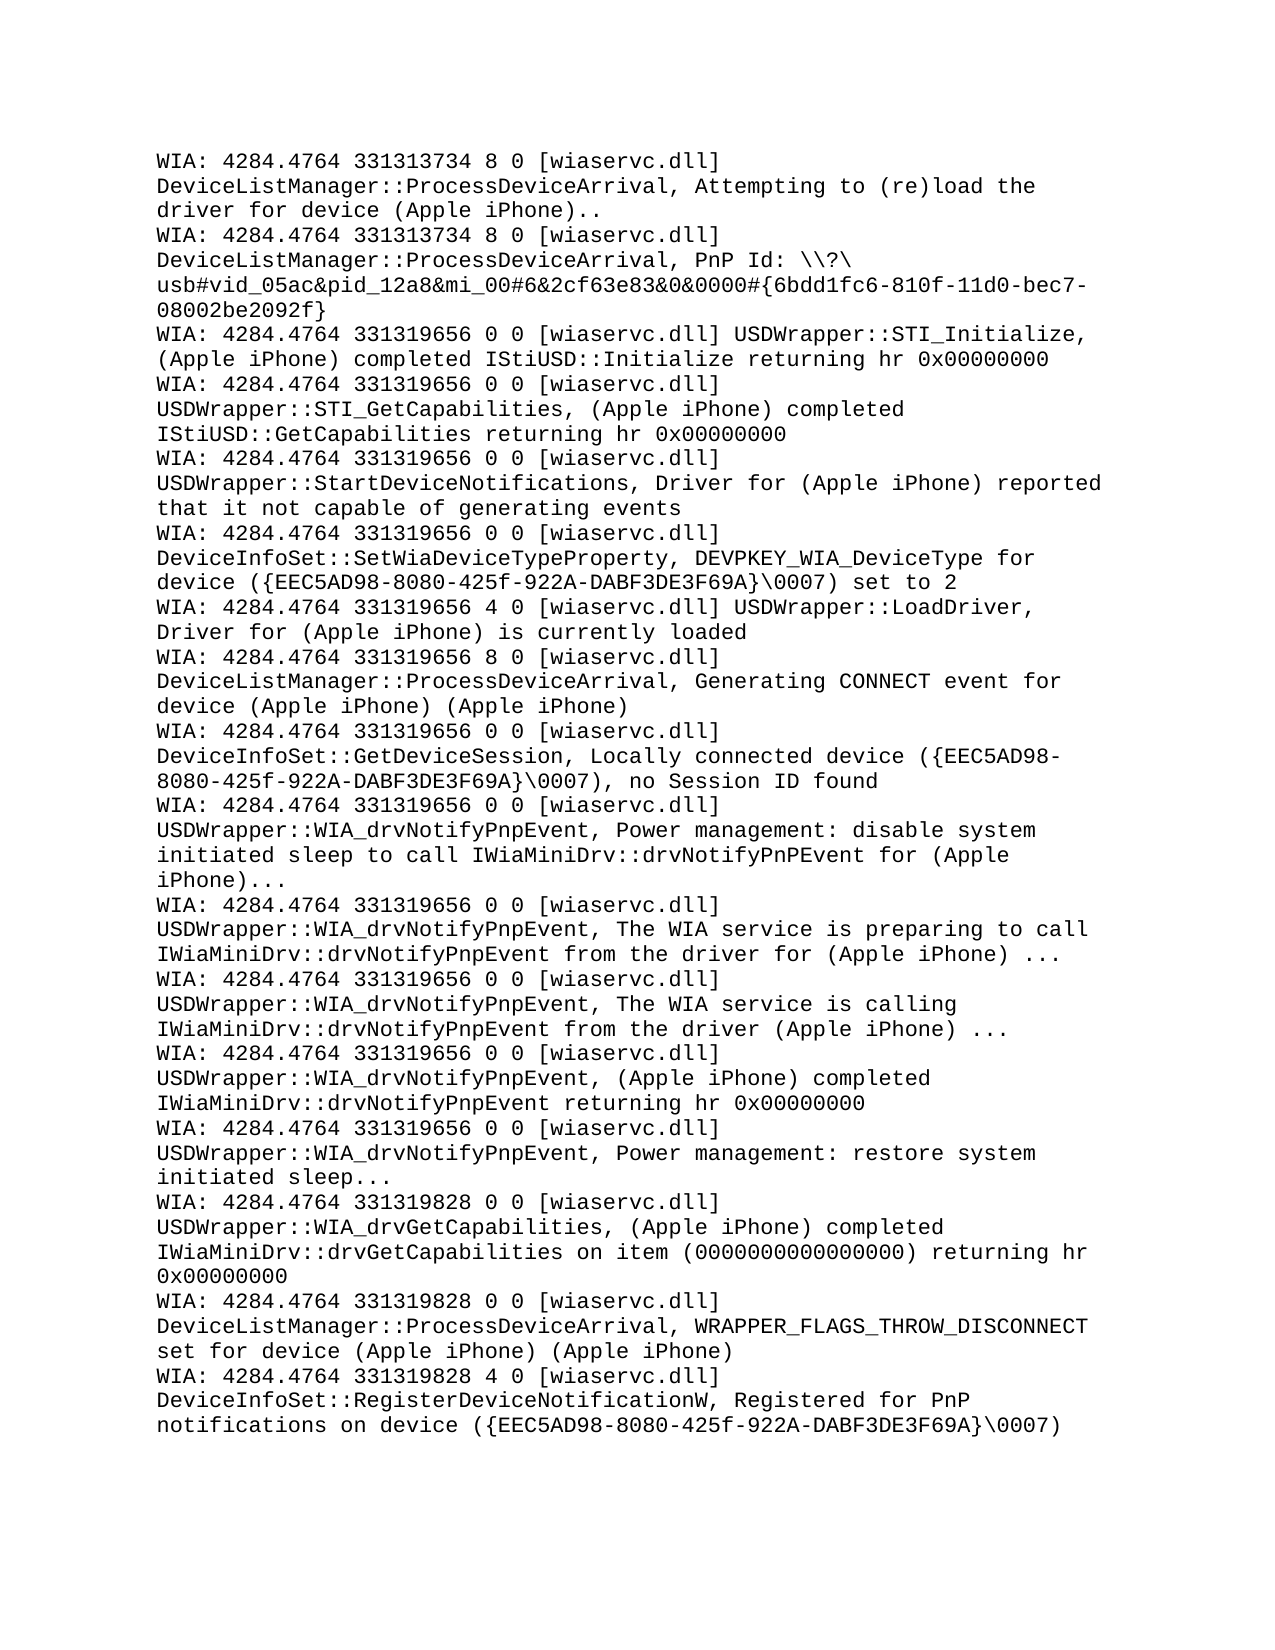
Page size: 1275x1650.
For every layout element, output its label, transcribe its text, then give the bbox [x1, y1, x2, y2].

text WIA: 4284.4764 331319656 0 0 [wiaservc.dll] USDWrapper::WIA_drvNotifyPnpEvent, (Apple iPhone) completed IWiaMiniDrv::drvNotifyPnpEvent returning hr 0x00000000 [156, 1042, 1118, 1117]
text WIA: 4284.4764 331319656 8 0 [wiaservc.dll] DeviceListManager::ProcessDeviceArrival, Generating CONNECT event for device (Apple iPhone) (Apple iPhone) [156, 646, 1118, 720]
text WIA: 4284.4764 331319828 0 0 [wiaservc.dll] USDWrapper::WIA_drvGetCapabilities, (Apple iPhone) completed IWiaMiniDrv::drvGetCapabilities on item (0000000000000000) returning hr 0x00000000 [156, 1191, 1118, 1290]
text WIA: 4284.4764 331319656 0 0 [wiaservc.dll] DeviceInfoSet::SetWiaDeviceTypeProperty, DEVPKEY_WIA_DeviceType for device ({EEC5AD98-8080-425f-922A-DABF3DE3F69A}\0007) set to 2 [156, 522, 1118, 596]
text WIA: 4284.4764 331319828 4 0 [wiaservc.dll] DeviceInfoSet::RegisterDeviceNotificationW, Registered for PnP notifications on device ({EEC5AD98-8080-425f-922A-DABF3DE3F69A}\0007) [156, 1365, 1118, 1439]
text WIA: 4284.4764 331313734 8 0 [wiaservc.dll] DeviceListManager::ProcessDeviceArrival, Attempting to (re)load the driver for device (Apple iPhone).. [156, 150, 1118, 224]
text WIA: 4284.4764 331319656 0 0 [wiaservc.dll] USDWrapper::WIA_drvNotifyPnpEvent, The WIA service is calling IWiaMiniDrv::drvNotifyPnpEvent from the driver (Apple iPhone) ... [156, 968, 1118, 1042]
text WIA: 4284.4764 331319656 0 0 [wiaservc.dll] USDWrapper::STI_GetCapabilities, (Apple iPhone) completed IStiUSD::GetCapabilities returning hr 0x00000000 [156, 373, 1118, 447]
text WIA: 4284.4764 331319656 0 0 [wiaservc.dll] USDWrapper::WIA_drvNotifyPnpEvent, Power management: disable system initiated sleep to call IWiaMiniDrv::drvNotifyPnPEvent for (Apple iPhone)... [156, 794, 1118, 894]
text WIA: 4284.4764 331319656 0 0 [wiaservc.dll] USDWrapper::WIA_drvNotifyPnpEvent, The WIA service is preparing to call IWiaMiniDrv::drvNotifyPnpEvent from the driver for (Apple iPhone) ... [156, 894, 1118, 968]
text WIA: 4284.4764 331319656 0 0 [wiaservc.dll] DeviceInfoSet::GetDeviceSession, Locally connected device ({EEC5AD98-8080-425f-922A-DABF3DE3F69A}\0007), no Session ID found [156, 720, 1118, 794]
text WIA: 4284.4764 331319656 4 0 [wiaservc.dll] USDWrapper::LoadDriver, Driver for (Apple iPhone) is currently loaded [156, 596, 1118, 646]
text WIA: 4284.4764 331313734 8 0 [wiaservc.dll] DeviceListManager::ProcessDeviceArrival, PnP Id: \\?\usb#vid_05ac&pid_12a8&mi_00#6&2cf63e83&0&0000#{6bdd1fc6-810f-11d0-bec7-08002be2092f} [156, 224, 1118, 323]
text WIA: 4284.4764 331319828 0 0 [wiaservc.dll] DeviceListManager::ProcessDeviceArrival, WRAPPER_FLAGS_THROW_DISCONNECT set for device (Apple iPhone) (Apple iPhone) [156, 1290, 1118, 1365]
text WIA: 4284.4764 331319656 0 0 [wiaservc.dll] USDWrapper::StartDeviceNotifications, Driver for (Apple iPhone) reported that it not capable of generating events [156, 447, 1118, 522]
text WIA: 4284.4764 331319656 0 0 [wiaservc.dll] USDWrapper::STI_Initialize, (Apple iPhone) completed IStiUSD::Initialize returning hr 0x00000000 [156, 323, 1118, 373]
text WIA: 4284.4764 331319656 0 0 [wiaservc.dll] USDWrapper::WIA_drvNotifyPnpEvent, Power management: restore system initiated sleep... [156, 1117, 1118, 1191]
